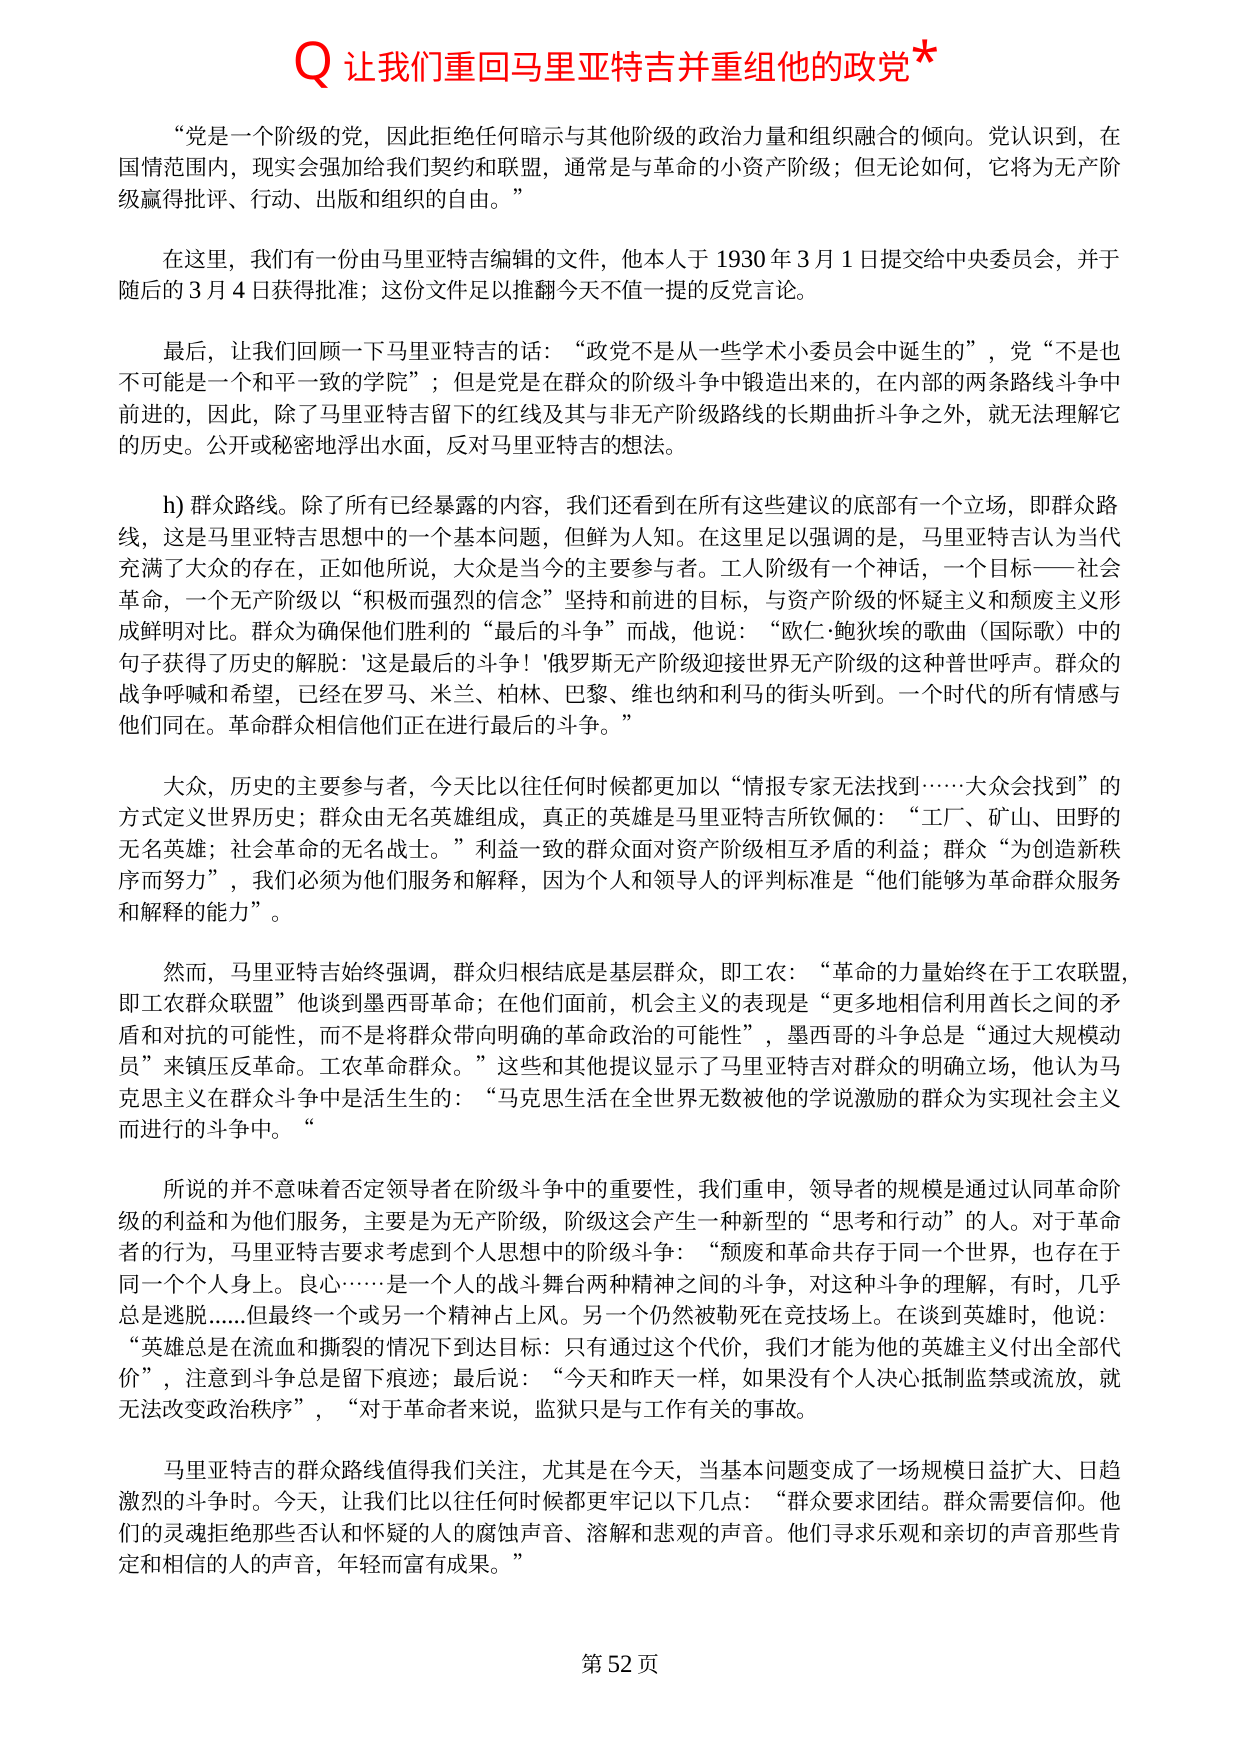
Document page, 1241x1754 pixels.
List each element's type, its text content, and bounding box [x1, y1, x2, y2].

text 大众，历史的主要参与者，今天比以往任何时候都更加以“情报专家无法找到……大众会找到”的方式定义世界历史；群众由无名英雄组成，真正的英雄是马里亚特吉所钦佩的：“工厂、矿山、田野的无名英雄；社会革命的无名战士。”利益一致的群众面对资产阶级相互矛盾的利益；群众“为创造新秩序而努力”，我们必须为他们服务和解释，因为个人和领导人的评判标准是“他们能够为革命群众服务和解释的能力”。 [118, 769, 1122, 926]
text 然而，马里亚特吉始终强调，群众归根结底是基层群众，即工农：“革命的力量始终在于工农联盟，即工农群众联盟”他谈到墨西哥革命；在他们面前，机会主义的表现是“更多地相信利用酋长之间的矛盾和对抗的可能性，而不是将群众带向明确的革命政治的可能性”，墨西哥的斗争总是“通过大规模动员”来镇压反革命。工农革命群众。”这些和其他提议显示了马里亚特吉对群众的明确立场，他认为马克思主义在群众斗争中是活生生的：“马克思生活在全世界无数被他的学说激励的群众为实现社会主义而进行的斗争中。“ [118, 955, 1122, 1144]
text 所说的并不意味着否定领导者在阶级斗争中的重要性，我们重申，领导者的规模是通过认同革命阶级的利益和为他们服务，主要是为无产阶级，阶级这会产生一种新型的“思考和行动”的人。对于革命者的行为，马里亚特吉要求考虑到个人思想中的阶级斗争：“颓废和革命共存于同一个世界，也存在于同一个个人身上。良心……是一个人的战斗舞台两种精神之间的斗争，对这种斗争的理解，有时，几乎总是逃脱......但最终一个或另一个精神占上风。另一个仍然被勒死在竞技场上。在谈到英雄时，他说：“英雄总是在流血和撕裂的情况下到达目标：只有通过这个代价，我们才能为他的英雄主义付出全部代价”，注意到斗争总是留下痕迹；最后说：“今天和昨天一样，如果没有个人决心抵制监禁或流放，就无法改变政治秩序”，“对于革命者来说，监狱只是与工作有关的事故。 [118, 1172, 1122, 1424]
text 最后，让我们回顾一下马里亚特吉的话：“政党不是从一些学术小委员会中诞生的”，党“不是也不可能是一个和平一致的学院”；但是党是在群众的阶级斗争中锻造出来的，在内部的两条路线斗争中前进的，因此，除了马里亚特吉留下的红线及其与非无产阶级路线的长期曲折斗争之外，就无法理解它的历史。公开或秘密地浮出水面，反对马里亚特吉的想法。 [118, 334, 1122, 460]
text 在这里，我们有一份由马里亚特吉编辑的文件，他本人于1930年3月1日提交给中央委员会，并于随后的3月4日获得批准；这份文件足以推翻今天不值一提的反党言论。 [118, 242, 1122, 305]
text “党是一个阶级的党，因此拒绝任何暗示与其他阶级的政治力量和组织融合的倾向。党认识到，在国情范围内，现实会强加给我们契约和联盟，通常是与革命的小资产阶级；但无论如何，它将为无产阶级赢得批评、行动、出版和组织的自由。” [118, 119, 1122, 213]
text 马里亚特吉的群众路线值得我们关注，尤其是在今天，当基本问题变成了一场规模日益扩大、日趋激烈的斗争时。今天，让我们比以往任何时候都更牢记以下几点：“群众要求团结。群众需要信仰。他们的灵魂拒绝那些否认和怀疑的人的腐蚀声音、溶解和悲观的声音。他们寻求乐观和亲切的声音那些肯定和相信的人的声音，年轻而富有成果。” [118, 1453, 1122, 1579]
text h) 群众路线。除了所有已经暴露的内容，我们还看到在所有这些建议的底部有一个立场，即群众路线，这是马里亚特吉思想中的一个基本问题，但鲜为人知。在这里足以强调的是，马里亚特吉认为当代充满了大众的存在，正如他所说，大众是当今的主要参与者。工人阶级有一个神话，一个目标——社会革命，一个无产阶级以“积极而强烈的信念”坚持和前进的目标，与资产阶级的怀疑主义和颓废主义形成鲜明对比。群众为确保他们胜利的“最后的斗争”而战，他说：“欧仁·鲍狄埃的歌曲（国际歌）中的句子获得了历史的解脱：'这是最后的斗争！'俄罗斯无产阶级迎接世界无产阶级的这种普世呼声。群众的战争呼喊和希望，已经在罗马、米兰、柏林、巴黎、维也纳和利马的街头听到。一个时代的所有情感与他们同在。革命群众相信他们正在进行最后的斗争。” [118, 488, 1122, 740]
